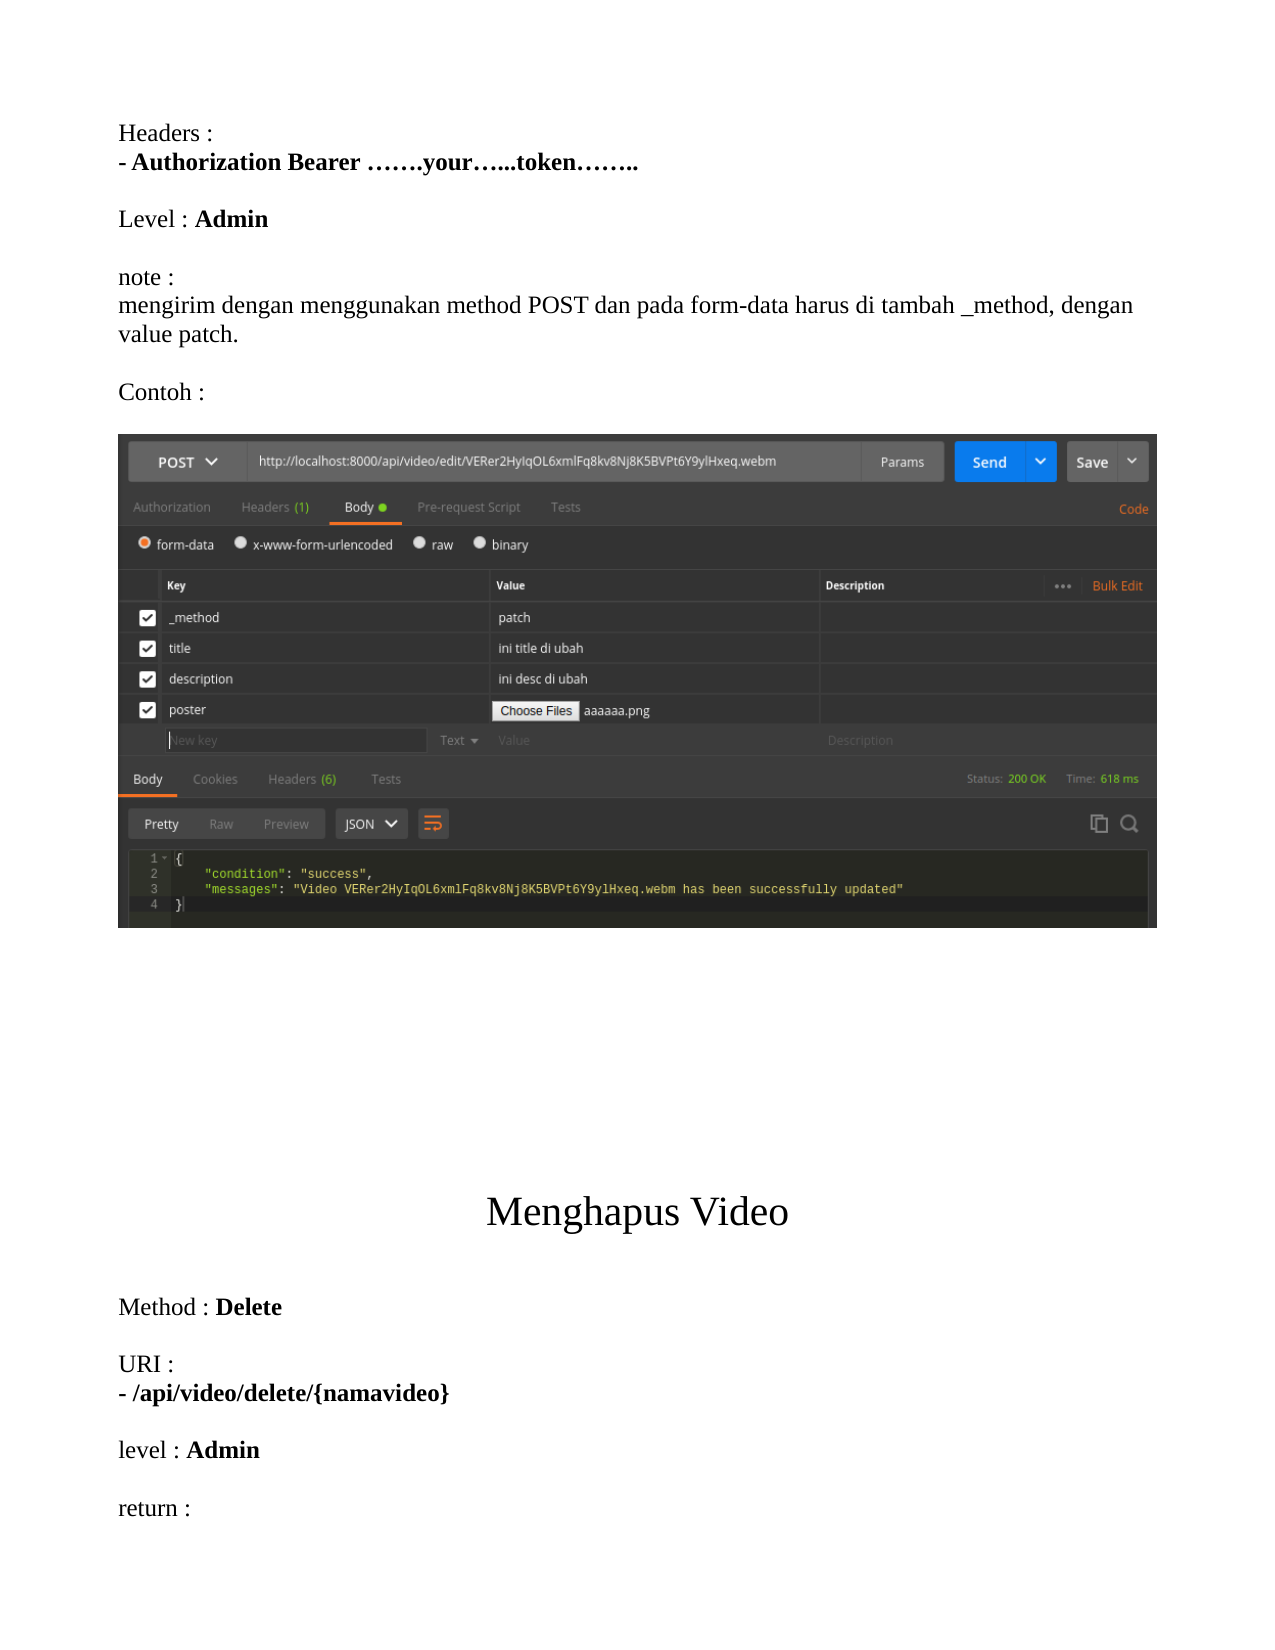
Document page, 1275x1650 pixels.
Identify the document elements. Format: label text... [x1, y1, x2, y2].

text Headers : [118, 118, 1157, 147]
picture [118, 434, 1157, 928]
text Menghapus Video [118, 1186, 1157, 1234]
text return : [118, 1493, 1157, 1522]
text Level : Admin [118, 204, 1157, 233]
text - /api/video/delete/{namavideo} [118, 1378, 1157, 1407]
text Method : Delete [118, 1292, 1157, 1321]
text URI : [118, 1349, 1157, 1378]
text note : [118, 262, 1157, 291]
text - Authorization Bearer …….your…...token…….. [118, 147, 1157, 176]
text Contoh : [118, 377, 1157, 406]
text mengirim dengan menggunakan method POST dan pada form-data harus di tambah _method, dengan value patch. [118, 291, 1157, 348]
text level : Admin [118, 1436, 1157, 1464]
